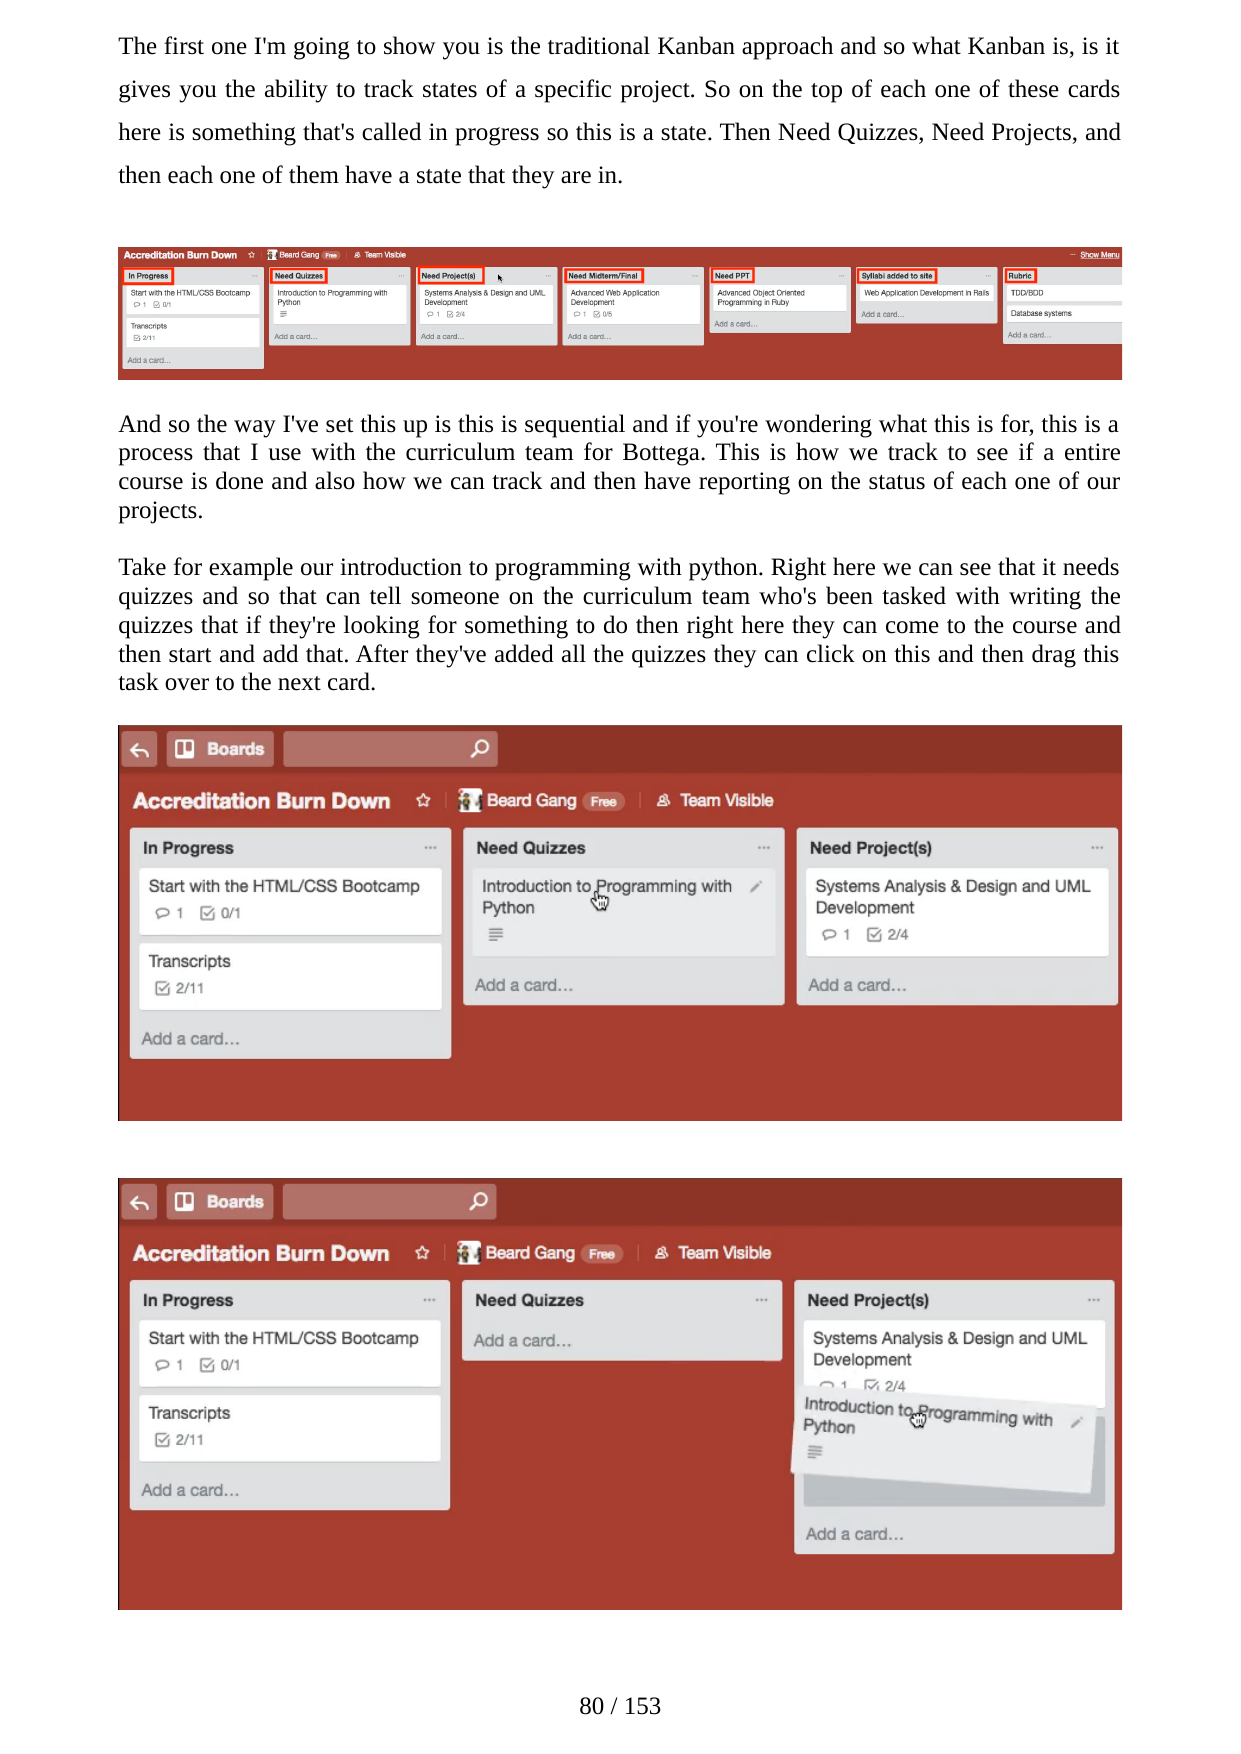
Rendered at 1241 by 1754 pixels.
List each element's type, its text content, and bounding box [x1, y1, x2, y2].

text And so the way I've set this up is this is sequential and if you're wondering what this is for, this is a process that I use with the curriculum team for Bottega. This is how we track to see if a entire course is done and also how we can track and then have reporting on the status of each one of our projects. [118, 409, 1122, 524]
text The first one I'm going to show you is the traditional Kanban approach and so what Kanban is, is it gives you the ability to track states of a specific project. So on the top of each one of these cards here is something that's called in progress so this is a state. Then Need Quizzes, Need Projects, and then each one of them have a state that they are in. [118, 31, 1122, 189]
picture [118, 725, 1123, 1121]
text Take for example our introduction to programming with python. Right here we can see that it needs quizzes and so that can tell someone on the curriculum team who's been tasked with writing the quizzes that if they're looking for something to do then right here they can come to the course and then start and add that. After they've added all the quizzes they can click on this and then drag this task over to the next card. [118, 552, 1122, 696]
picture [118, 1178, 1123, 1610]
picture [118, 247, 1123, 380]
